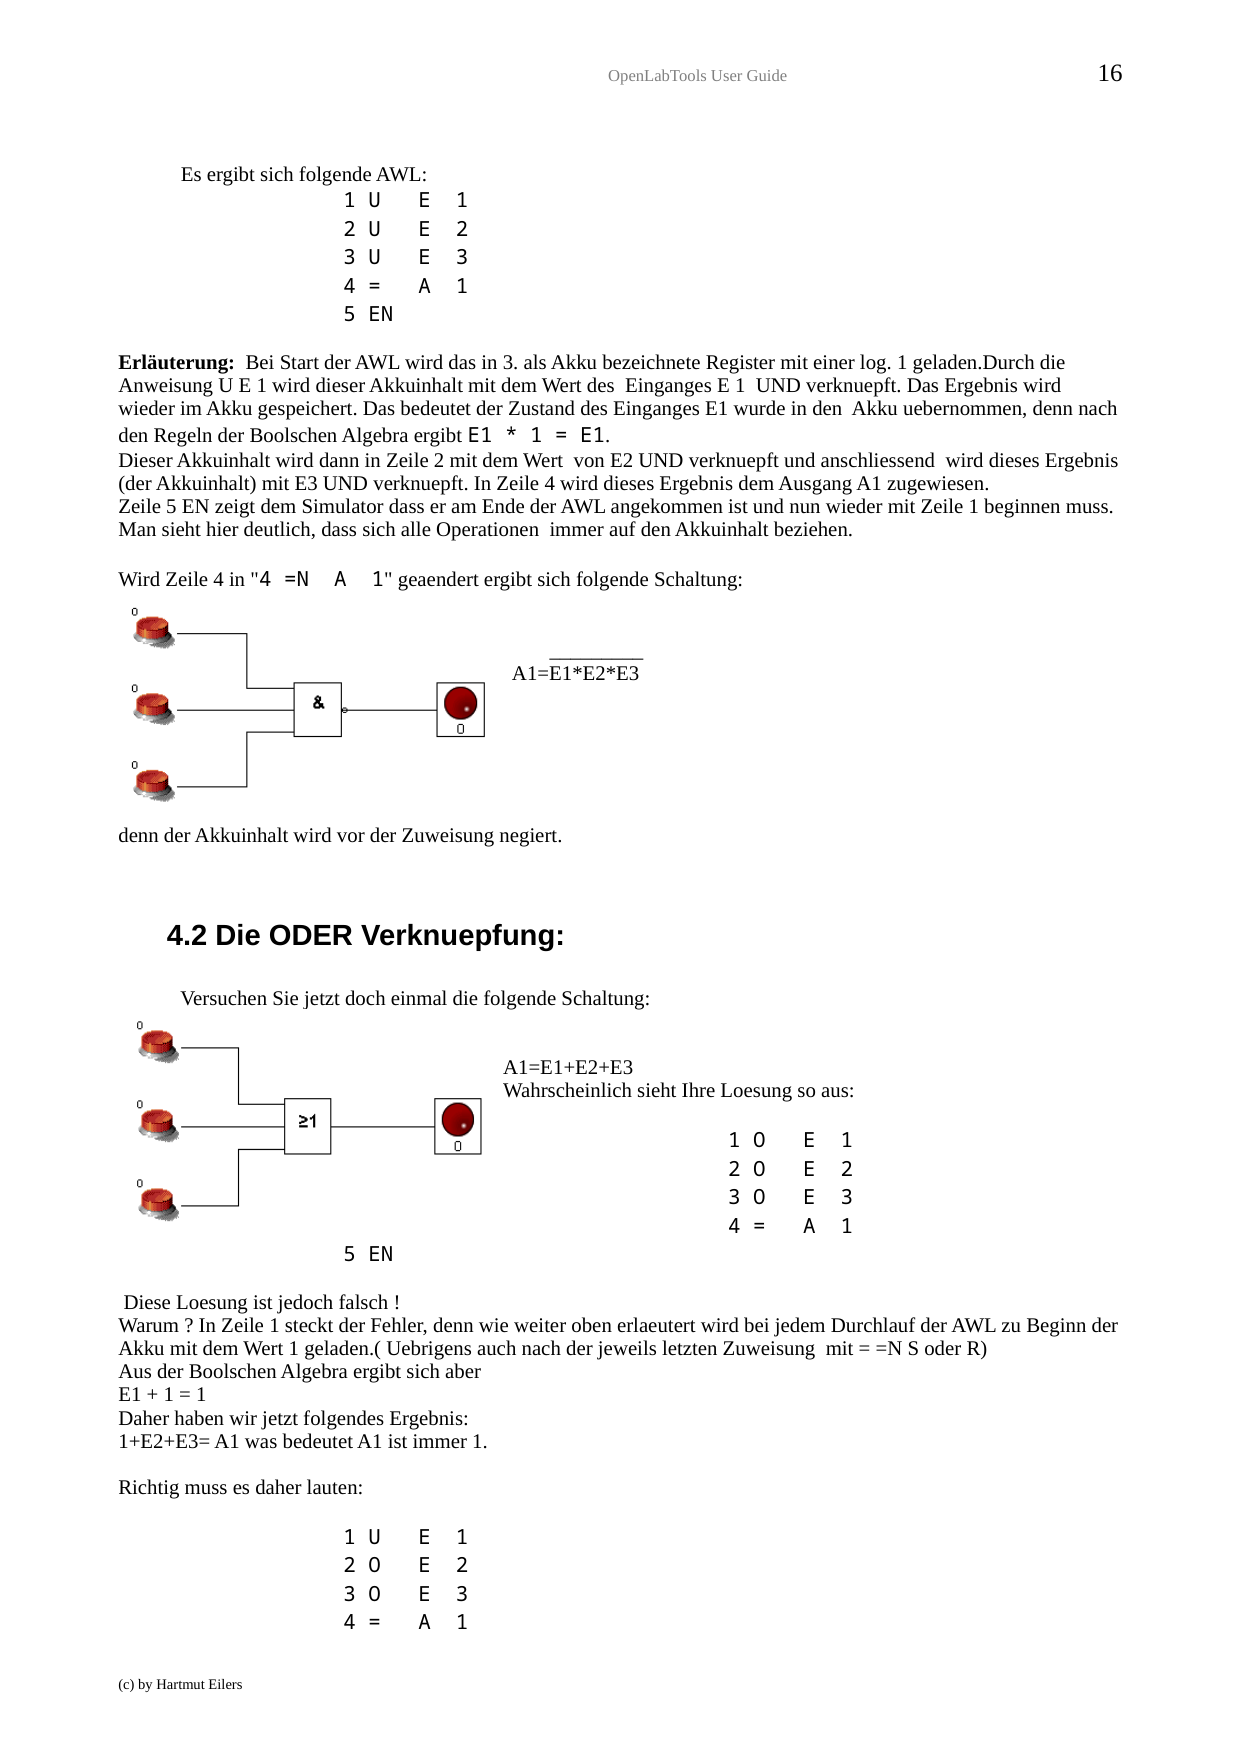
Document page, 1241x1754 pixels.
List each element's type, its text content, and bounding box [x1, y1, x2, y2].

text 5 EN [118, 299, 1122, 328]
text A1=E1+E2+E3 [503, 1056, 1122, 1079]
text Richtig muss es daher lauten: [118, 1476, 1122, 1499]
text E1 + 1 = 1 [118, 1383, 1122, 1406]
text denn der Akkuinhalt wird vor der Zuweisung negiert. [118, 801, 1122, 847]
text 1+E2+E3= A1 was bedeutet A1 ist immer 1. [118, 1429, 1122, 1453]
text 1 U E 1 [118, 186, 1122, 214]
text 4 = A 1 [118, 271, 1122, 299]
text Daher haben wir jetzt folgendes Ergebnis: [118, 1406, 1122, 1429]
text Wahrscheinlich sieht Ihre Loesung so aus: [503, 1079, 1122, 1102]
text 3 U E 3 [118, 242, 1122, 271]
text 2 U E 2 [118, 214, 1122, 242]
picture [121, 597, 508, 817]
subtitle 4.2 Die ODER Verknuepfung: [118, 918, 1122, 951]
text 4 = A 1 [118, 1211, 1122, 1239]
text Erläuterung: Bei Start der AWL wird das in 3. als Akku bezeichnete Register mit einer log. 1 geladen.Durch die Anweisung U E 1 wird dieser Akkuinhalt mit dem Wert des Einganges E 1 UND verknuepft. Das Ergebnis wird wieder im Akku gespeichert. Das bedeutet der Zustand des Einganges E1 wurde in den Akku uebernommen, denn nach den Regeln der Boolschen Algebra ergibt E1 * 1 = E1. Dieser Akkuinhalt wird dann in Zeile 2 mit dem Wert von E2 UND verknuepft und anschliessend wird dieses Ergebnis (der Akkuinhalt) mit E3 UND verknuepft. In Zeile 4 wird dieses Ergebnis dem Ausgang A1 zugewiesen. Zeile 5 EN zeigt dem Simulator dass er am Ende der AWL angekommen ist und nun wieder mit Zeile 1 beginnen muss. Man sieht hier deutlich, dass sich alle Operationen immer auf den Akkuinhalt beziehen. [118, 351, 1122, 541]
text 3 O E 3 [503, 1182, 1122, 1211]
text 5 EN [118, 1239, 1122, 1268]
text 1 O E 1 [503, 1125, 1122, 1154]
text Es ergibt sich folgende AWL: [118, 162, 1122, 186]
text 1 U E 1 [118, 1522, 1122, 1550]
text _________ [508, 639, 1122, 662]
text Diese Loesung ist jedoch falsch ! Warum ? In Zeile 1 steckt der Fehler, denn wie weiter oben erlaeutert wird bei jedem Durchlauf der AWL zu Beginn der Akku mit dem Wert 1 geladen.( Uebrigens auch nach der jeweils letzten Zuweisung mit = =N S oder R) Aus der Boolschen Algebra ergibt sich aber [118, 1291, 1122, 1383]
text 3 O E 3 [118, 1579, 1122, 1607]
text 4 = A 1 [118, 1607, 1122, 1636]
text 2 O E 2 [503, 1154, 1122, 1182]
picture [120, 1009, 503, 1237]
text Wird Zeile 4 in "4 =N A 1" geaendert ergibt sich folgende Schaltung: [118, 564, 1122, 593]
text A1=E1*E2*E3 [508, 662, 1122, 685]
text 2 O E 2 [118, 1550, 1122, 1579]
text Versuchen Sie jetzt doch einmal die folgende Schaltung: [118, 987, 1122, 1010]
